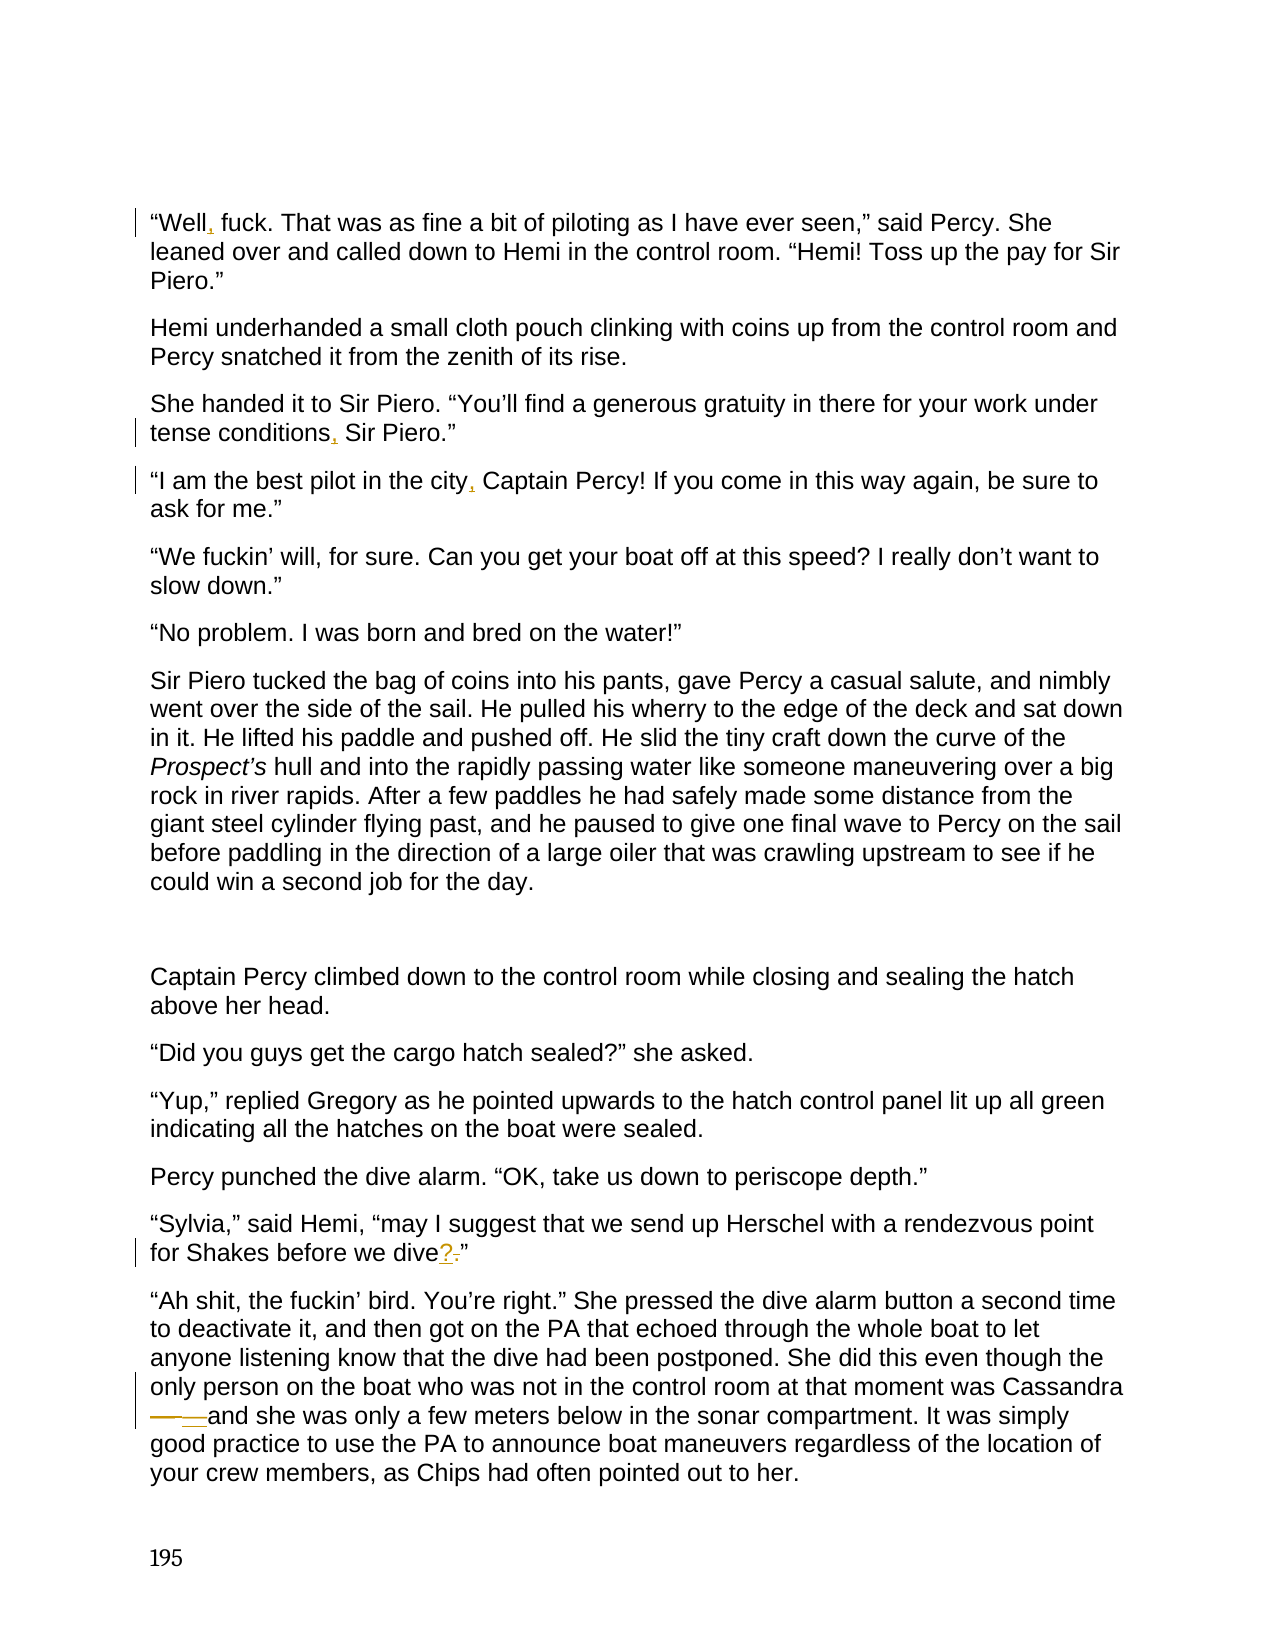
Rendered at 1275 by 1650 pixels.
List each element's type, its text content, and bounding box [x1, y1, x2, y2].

text “Ah shit, the fuckin’ bird. You’re right.” She pressed the dive alarm button a second time to deactivate it, and then got on the PA that echoed through the whole boat to let anyone listening know that the dive had been postponed. She did this even though the only person on the boat who was not in the control room at that moment was Cassandra—and she was only a few meters below in the sonar compartment. It was simply good practice to use the PA to announce boat maneuvers regardless of the location of your crew members, as Chips had often pointed out to her. [150, 1286, 1125, 1487]
text “No problem. I was born and bred on the water!” [150, 618, 1125, 647]
text Sir Piero tucked the bag of coins into his pants, gave Percy a casual salute, and nimbly went over the side of the sail. He pulled his wherry to the edge of the deck and sat down in it. He lifted his paddle and pushed off. He slid the tiny craft down the curve of the Prospect’s hull and into the rapidly passing water like someone maneuvering over a big rock in river rapids. After a few paddles he had safely made some distance from the giant steel cylinder flying past, and he paused to give one final wave to Percy on the sail before paddling in the direction of a large oiler that was crawling upstream to see if he could win a second job for the day. [150, 666, 1125, 896]
text Captain Percy climbed down to the control room while closing and sealing the hatch above her head. [150, 962, 1125, 1019]
text Percy punched the dive alarm. “OK, take us down to periscope depth.” [150, 1162, 1125, 1191]
text “We fuckin’ will, for sure. Can you get your boat off at this speed? I really don’t want to slow down.” [150, 542, 1125, 599]
text She handed it to Sir Piero. “You’ll find a generous gratuity in there for your work under tense conditions, Sir Piero.” [150, 389, 1125, 447]
text “Did you guys get the cargo hatch sealed?” she asked. [150, 1038, 1125, 1067]
text Hemi underhanded a small cloth pouch clinking with coins up from the control room and Percy snatched it from the zenith of its rise. [150, 313, 1125, 371]
text “Sylvia,” said Hemi, “may I suggest that we send up Herschel with a rendezvous point for Shakes before we dive?” [150, 1209, 1125, 1267]
text “Yup,” replied Gregory as he pointed upwards to the hatch control panel lit up all green indicating all the hatches on the boat were sealed. [150, 1086, 1125, 1143]
text “Well, fuck. That was as fine a bit of piloting as I have ever seen,” said Percy. She leaned over and called down to Hemi in the control room. “Hemi! Toss up the pay for Sir Piero.” [150, 208, 1125, 294]
text “I am the best pilot in the city, Captain Percy! If you come in this way again, be sure to ask for me.” [150, 466, 1125, 523]
